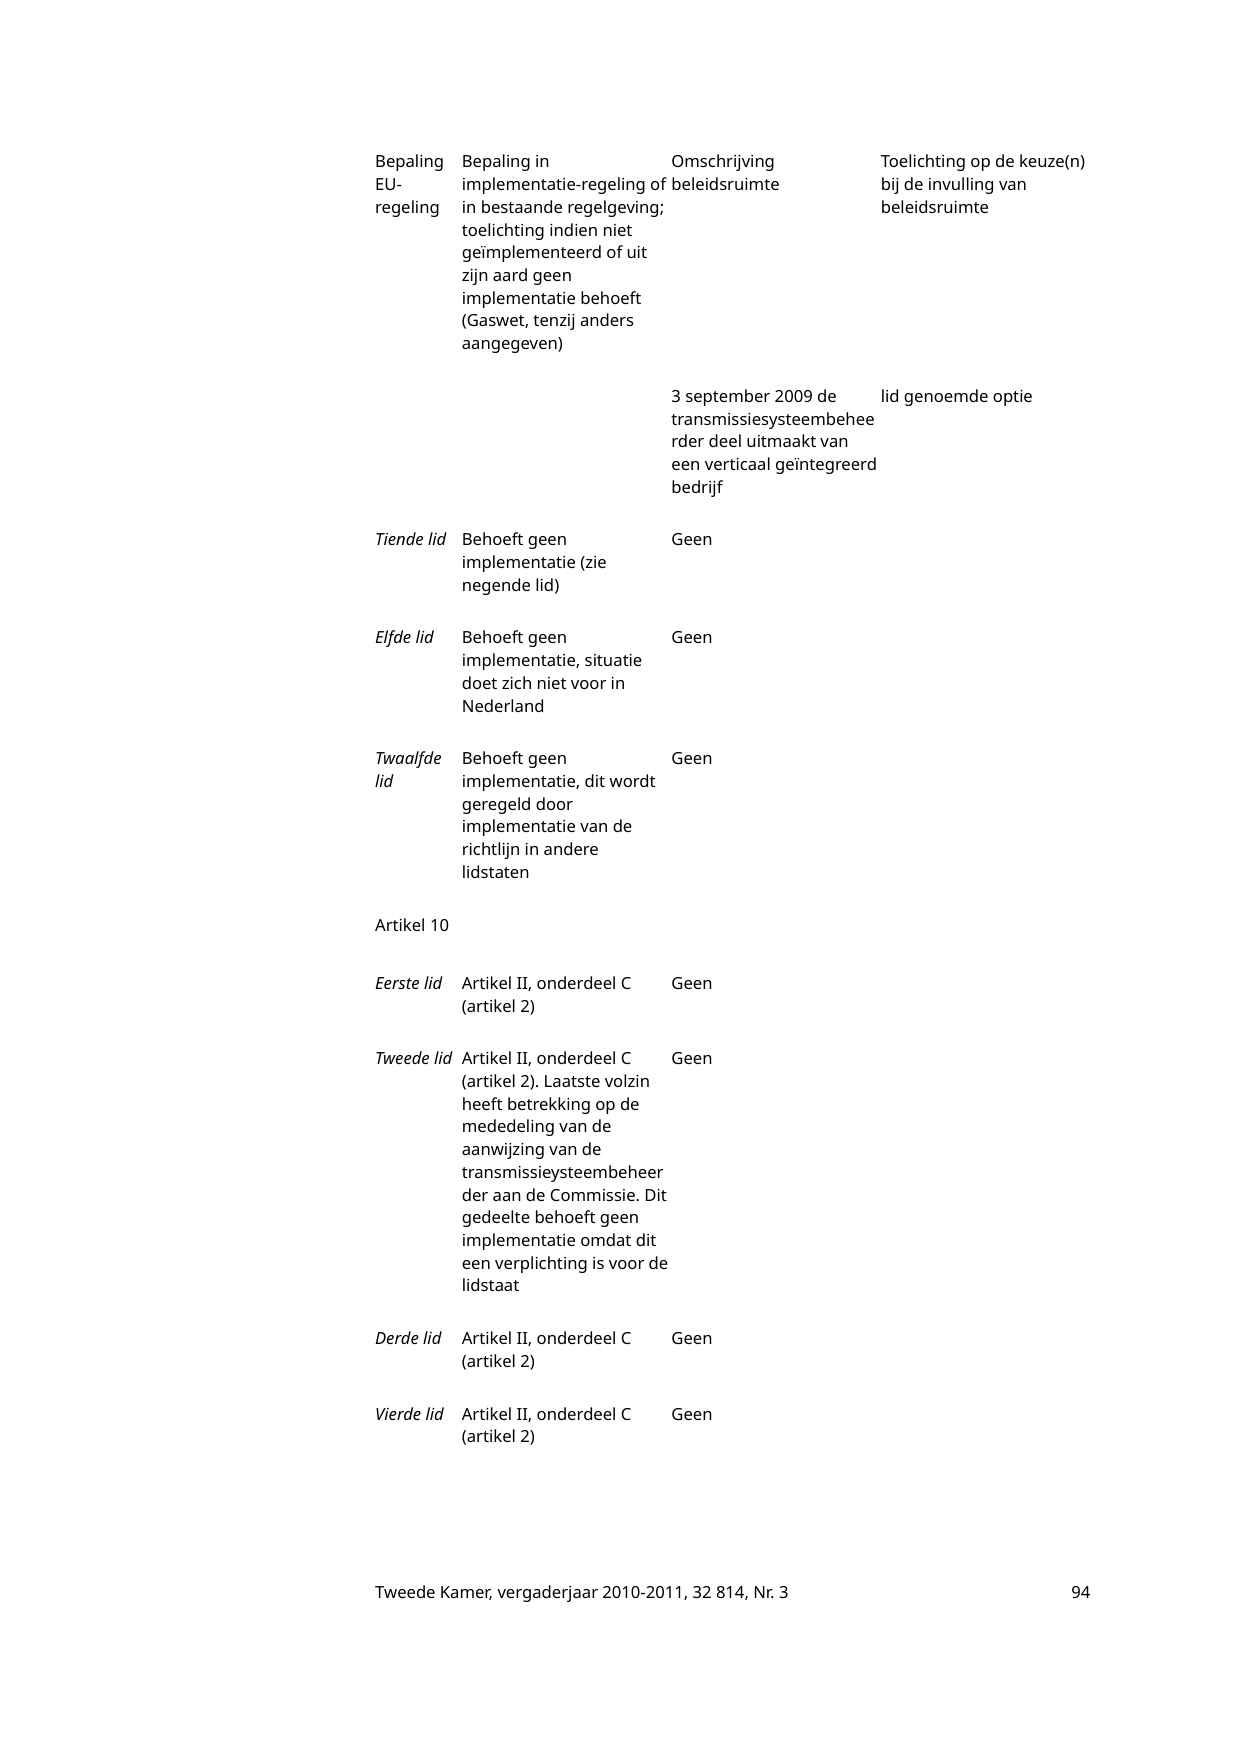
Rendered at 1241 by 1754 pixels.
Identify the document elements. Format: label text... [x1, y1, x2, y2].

table_cell Geen [671, 626, 881, 747]
table_cell Behoeft geen implementatie, situatie doet zich niet voor in Nederland [462, 626, 671, 747]
table_cell [881, 626, 1090, 747]
table_cell Artikel II, onderdeel C (artikel 2) [462, 972, 671, 1047]
table_cell Eerste lid [375, 972, 462, 1047]
table_header Bepaling EU-regeling [375, 150, 462, 384]
table_cell Vierde lid [375, 1402, 462, 1478]
table_header Omschrijving beleidsruimte [671, 150, 881, 384]
table_header Toelichting op de keuze(n) bij de invulling van beleidsruimte [881, 150, 1090, 384]
table_cell [881, 747, 1090, 913]
table_cell [881, 972, 1090, 1047]
table_cell Twaalfde lid [375, 747, 462, 913]
table_cell [881, 1047, 1090, 1327]
table_cell [462, 913, 671, 972]
table_cell lid genoemde optie [881, 384, 1090, 528]
table_cell Geen [671, 747, 881, 913]
table_cell [881, 1327, 1090, 1402]
table_cell [375, 384, 462, 528]
table_cell Tweede lid [375, 1047, 462, 1327]
table_cell Behoeft geen implementatie, dit wordt geregeld door implementatie van de richtlijn in andere lidstaten [462, 747, 671, 913]
table_header Bepaling in implementatie-regeling of in bestaande regelgeving; toelichting indien niet geïmplementeerd of uit zijn aard geen implementatie behoeft (Gaswet, tenzij anders aangegeven) [462, 150, 671, 384]
table_cell Geen [671, 1047, 881, 1327]
table_cell [881, 528, 1090, 626]
table_cell Artikel II, onderdeel C (artikel 2) [462, 1327, 671, 1402]
table_cell Behoeft geen implementatie (zie negende lid) [462, 528, 671, 626]
table_cell 3 september 2009 de transmissiesysteembeheerder deel uitmaakt van een verticaal geïntegreerd bedrijf [671, 384, 881, 528]
table_cell Artikel II, onderdeel C (artikel 2). Laatste volzin heeft betrekking op de mededeling van de aanwijzing van de transmissieysteembeheerder aan de Commissie. Dit gedeelte behoeft geen implementatie omdat dit een verplichting is voor de lidstaat [462, 1047, 671, 1327]
table_cell Tiende lid [375, 528, 462, 626]
table_cell [881, 1402, 1090, 1478]
table_cell Geen [671, 972, 881, 1047]
table_cell Geen [671, 1402, 881, 1478]
table_cell Geen [671, 1327, 881, 1402]
table_cell Artikel II, onderdeel C (artikel 2) [462, 1402, 671, 1478]
table_cell Artikel 10 [375, 913, 462, 972]
table_cell Geen [671, 528, 881, 626]
table_cell Derde lid [375, 1327, 462, 1402]
table_cell [462, 384, 671, 528]
table_cell [881, 913, 1090, 972]
table_cell [671, 913, 881, 972]
table_cell Elfde lid [375, 626, 462, 747]
